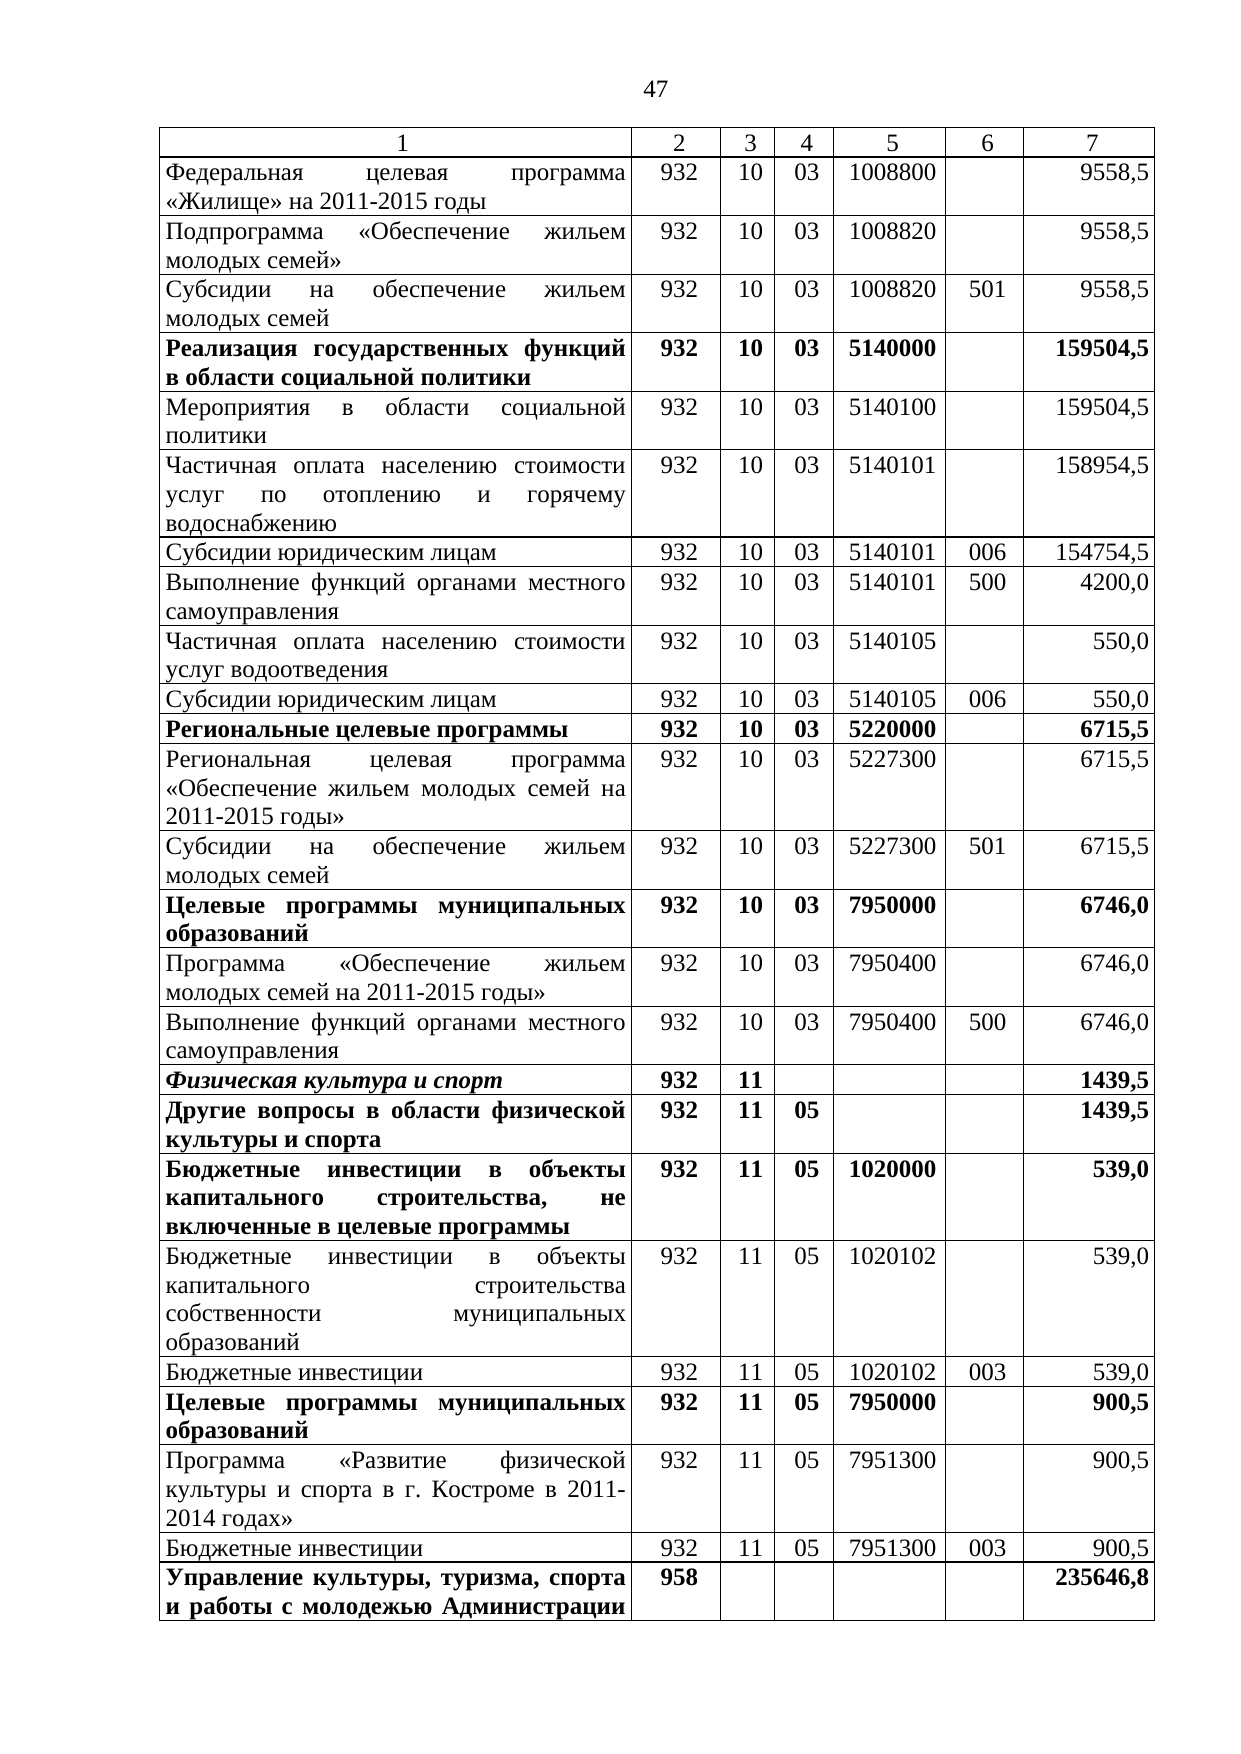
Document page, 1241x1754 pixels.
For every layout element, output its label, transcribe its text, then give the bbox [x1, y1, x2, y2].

table_cell [1155, 830, 1200, 889]
table_cell 7950000 [834, 890, 945, 947]
table_cell 4200,0 [1024, 567, 1154, 625]
table_cell Целевые программы муниципальных образований [160, 1387, 631, 1444]
table_cell [946, 1095, 1023, 1153]
table_cell 932 [632, 1387, 720, 1444]
table_cell 932 [632, 626, 720, 683]
table_cell [946, 1563, 1023, 1620]
table_cell 501 [946, 275, 1023, 332]
table_cell 1008800 [834, 158, 945, 215]
table_cell 006 [946, 538, 1023, 566]
table_cell [1155, 947, 1200, 1006]
table_cell 5140105 [834, 626, 945, 683]
table_cell 1439,5 [1024, 1095, 1154, 1153]
table_cell 1439,5 [1024, 1065, 1154, 1094]
table_cell 900,5 [1024, 1387, 1154, 1444]
table_cell [1155, 1444, 1200, 1532]
table_cell 1020102 [834, 1241, 945, 1356]
table_cell 7950000 [834, 1387, 945, 1444]
table_cell [946, 1154, 1023, 1240]
table_cell 539,0 [1024, 1154, 1154, 1240]
table_cell 550,0 [1024, 684, 1154, 713]
table_cell [1155, 391, 1200, 449]
table_cell 03 [775, 744, 833, 830]
table_cell [1155, 625, 1200, 683]
table_cell Субсидии на обеспечение жильем молодых семей [160, 275, 631, 332]
table_cell [946, 216, 1023, 273]
table_cell 11 [721, 1445, 774, 1532]
table_cell 932 [632, 831, 720, 889]
table_cell 11 [721, 1387, 774, 1444]
table_cell 03 [775, 684, 833, 713]
table_cell [1155, 274, 1200, 332]
table_cell [946, 450, 1023, 536]
table_cell [834, 1095, 945, 1153]
table_cell 05 [775, 1357, 833, 1386]
table_header 6 [946, 128, 1023, 156]
table_cell 5140101 [834, 538, 945, 566]
table_cell 932 [632, 158, 720, 215]
table_cell 10 [721, 948, 774, 1006]
table_cell [946, 333, 1023, 391]
table_cell 932 [632, 567, 720, 625]
table_cell 05 [775, 1154, 833, 1240]
table_cell 10 [721, 684, 774, 713]
table_cell 03 [775, 392, 833, 449]
table_cell 11 [721, 1065, 774, 1094]
table_cell [1155, 889, 1200, 947]
table_cell 03 [775, 333, 833, 391]
table_cell [1155, 1356, 1200, 1386]
table_cell 5227300 [834, 744, 945, 830]
table_cell 539,0 [1024, 1241, 1154, 1356]
table_cell 932 [632, 744, 720, 830]
table_cell 9558,5 [1024, 158, 1154, 215]
table_header 5 [834, 128, 945, 156]
table_cell 6746,0 [1024, 890, 1154, 947]
table_cell [1155, 1153, 1200, 1240]
table_cell 7951300 [834, 1445, 945, 1532]
table_cell 10 [721, 158, 774, 215]
table_cell Подпрограмма «Обеспечение жильем молодых семей» [160, 216, 631, 273]
table_cell 5227300 [834, 831, 945, 889]
table_header 1 [160, 128, 631, 156]
table_cell [775, 1065, 833, 1094]
table_header 3 [721, 128, 774, 156]
table_header 4 [775, 128, 833, 156]
table_cell [1155, 566, 1200, 625]
table_cell [946, 1387, 1023, 1444]
table_cell 550,0 [1024, 626, 1154, 683]
table_cell 03 [775, 1007, 833, 1064]
table_cell 11 [721, 1533, 774, 1561]
table_cell 5220000 [834, 714, 945, 743]
table_cell [946, 392, 1023, 449]
table_cell Федеральная целевая программа «Жилище» на 2011-2015 годы [160, 158, 631, 215]
table_cell Региональные целевые программы [160, 714, 631, 743]
table_cell Физическая культура и спорт [160, 1065, 631, 1094]
table_cell 5140101 [834, 567, 945, 625]
table_cell 10 [721, 392, 774, 449]
table_cell Бюджетные инвестиции [160, 1533, 631, 1561]
table_cell 932 [632, 216, 720, 273]
table_cell Программа «Развитие физической культуры и спорта в г. Костроме в 2011-2014 годах» [160, 1445, 631, 1532]
table_cell [1155, 156, 1200, 215]
table_cell Бюджетные инвестиции [160, 1357, 631, 1386]
table_cell Субсидии юридическим лицам [160, 538, 631, 566]
table_cell [1155, 1386, 1200, 1444]
table_cell 10 [721, 333, 774, 391]
table_cell 932 [632, 1095, 720, 1153]
table_cell Выполнение функций органами местного самоуправления [160, 567, 631, 625]
table_cell [946, 158, 1023, 215]
table_cell Частичная оплата населению стоимости услуг водоотведения [160, 626, 631, 683]
table_cell 10 [721, 216, 774, 273]
table_cell 05 [775, 1241, 833, 1356]
table_cell 5140000 [834, 333, 945, 391]
table_cell 03 [775, 216, 833, 273]
table_cell Управление культуры, туризма, спорта и работы с молодежью Администрации [160, 1563, 631, 1620]
table_cell [946, 948, 1023, 1006]
table_cell 932 [632, 1065, 720, 1094]
table_cell 7950400 [834, 1007, 945, 1064]
table_cell 958 [632, 1563, 720, 1620]
table_cell 932 [632, 890, 720, 947]
table_cell 03 [775, 948, 833, 1006]
table_cell [1155, 536, 1200, 566]
table_cell 7951300 [834, 1533, 945, 1561]
table_cell [721, 1563, 774, 1620]
table_cell 6715,5 [1024, 714, 1154, 743]
table_cell [1155, 1064, 1200, 1094]
table_cell 10 [721, 714, 774, 743]
table_cell [946, 714, 1023, 743]
table_cell Реализация государственных функций в области социальной политики [160, 333, 631, 391]
table_cell [834, 1563, 945, 1620]
table_cell 159504,5 [1024, 333, 1154, 391]
table_cell 03 [775, 158, 833, 215]
table_cell 03 [775, 538, 833, 566]
table_cell 932 [632, 1357, 720, 1386]
table_cell Субсидии юридическим лицам [160, 684, 631, 713]
table_cell 932 [632, 1533, 720, 1561]
table_cell 03 [775, 714, 833, 743]
table_cell Региональная целевая программа «Обеспечение жильем молодых семей на 2011-2015 годы» [160, 744, 631, 830]
table_cell 10 [721, 890, 774, 947]
table_cell 03 [775, 567, 833, 625]
table_cell 006 [946, 684, 1023, 713]
table_cell 932 [632, 684, 720, 713]
table_cell [946, 1065, 1023, 1094]
table_cell 932 [632, 948, 720, 1006]
table_cell 05 [775, 1387, 833, 1444]
table_cell Другие вопросы в области физической культуры и спорта [160, 1095, 631, 1153]
table_cell 932 [632, 450, 720, 536]
table_cell [1155, 713, 1200, 743]
table_cell [1155, 215, 1200, 273]
table_cell [1155, 1006, 1200, 1064]
table_cell 03 [775, 450, 833, 536]
table_cell 932 [632, 275, 720, 332]
table_cell [1155, 743, 1200, 830]
table_cell 500 [946, 1007, 1023, 1064]
table_cell 11 [721, 1241, 774, 1356]
table_cell 932 [632, 1241, 720, 1356]
table_cell 539,0 [1024, 1357, 1154, 1386]
table_cell 1008820 [834, 275, 945, 332]
table_cell 932 [632, 392, 720, 449]
table_cell 932 [632, 538, 720, 566]
table_cell 1008820 [834, 216, 945, 273]
table_cell 6746,0 [1024, 1007, 1154, 1064]
table_cell 932 [632, 333, 720, 391]
table_cell 932 [632, 714, 720, 743]
table_cell [1155, 1240, 1200, 1356]
table_cell 03 [775, 831, 833, 889]
table_cell 10 [721, 1007, 774, 1064]
table_cell 500 [946, 567, 1023, 625]
table_cell 03 [775, 626, 833, 683]
table_header 2 [632, 128, 720, 156]
table_cell 11 [721, 1095, 774, 1153]
table_cell Частичная оплата населению стоимости услуг по отоплению и горячему водоснабжению [160, 450, 631, 536]
table_cell 11 [721, 1154, 774, 1240]
table_cell 10 [721, 567, 774, 625]
table_cell [946, 626, 1023, 683]
table_cell [775, 1563, 833, 1620]
table_cell [1155, 1094, 1200, 1153]
table_header [1155, 127, 1200, 156]
table_cell 6746,0 [1024, 948, 1154, 1006]
table_cell 154754,5 [1024, 538, 1154, 566]
table_cell 003 [946, 1357, 1023, 1386]
table_cell [946, 1241, 1023, 1356]
table_cell 1020000 [834, 1154, 945, 1240]
table_cell 05 [775, 1445, 833, 1532]
table_cell [1155, 332, 1200, 391]
table_cell 9558,5 [1024, 275, 1154, 332]
table_cell [946, 744, 1023, 830]
table_cell 5140105 [834, 684, 945, 713]
table_cell [1155, 1532, 1200, 1561]
table_cell 159504,5 [1024, 392, 1154, 449]
table_cell 5140101 [834, 450, 945, 536]
table_cell Бюджетные инвестиции в объекты капитального строительства, не включенные в целевые программы [160, 1154, 631, 1240]
table_cell 5140100 [834, 392, 945, 449]
table_cell 10 [721, 538, 774, 566]
table_cell Мероприятия в области социальной политики [160, 392, 631, 449]
table_cell [1155, 1561, 1200, 1620]
table_cell Выполнение функций органами местного самоуправления [160, 1007, 631, 1064]
table_cell [946, 890, 1023, 947]
table_cell [834, 1065, 945, 1094]
table_cell [1155, 449, 1200, 536]
table_cell 900,5 [1024, 1533, 1154, 1561]
table_cell 03 [775, 275, 833, 332]
table_cell 235646,8 [1024, 1563, 1154, 1620]
table_cell Целевые программы муниципальных образований [160, 890, 631, 947]
table_cell 900,5 [1024, 1445, 1154, 1532]
table_cell 11 [721, 1357, 774, 1386]
table_cell 9558,5 [1024, 216, 1154, 273]
table_cell Субсидии на обеспечение жильем молодых семей [160, 831, 631, 889]
table_cell 10 [721, 831, 774, 889]
table_cell [1155, 683, 1200, 713]
table_cell 932 [632, 1445, 720, 1532]
table_header 7 [1024, 128, 1154, 156]
table_cell 03 [775, 890, 833, 947]
table_cell 501 [946, 831, 1023, 889]
table_cell 6715,5 [1024, 831, 1154, 889]
table_cell 10 [721, 450, 774, 536]
table_cell 1020102 [834, 1357, 945, 1386]
table_cell 05 [775, 1095, 833, 1153]
table_cell 10 [721, 744, 774, 830]
table_cell 932 [632, 1007, 720, 1064]
table_cell 003 [946, 1533, 1023, 1561]
table_cell 6715,5 [1024, 744, 1154, 830]
table_cell 05 [775, 1533, 833, 1561]
table_cell Программа «Обеспечение жильем молодых семей на 2011-2015 годы» [160, 948, 631, 1006]
table_cell 7950400 [834, 948, 945, 1006]
table_cell 10 [721, 275, 774, 332]
table_cell 158954,5 [1024, 450, 1154, 536]
table_cell Бюджетные инвестиции в объекты капитального строительства собственности муниципальных образований [160, 1241, 631, 1356]
table_cell 10 [721, 626, 774, 683]
table_cell [946, 1445, 1023, 1532]
table_cell 932 [632, 1154, 720, 1240]
